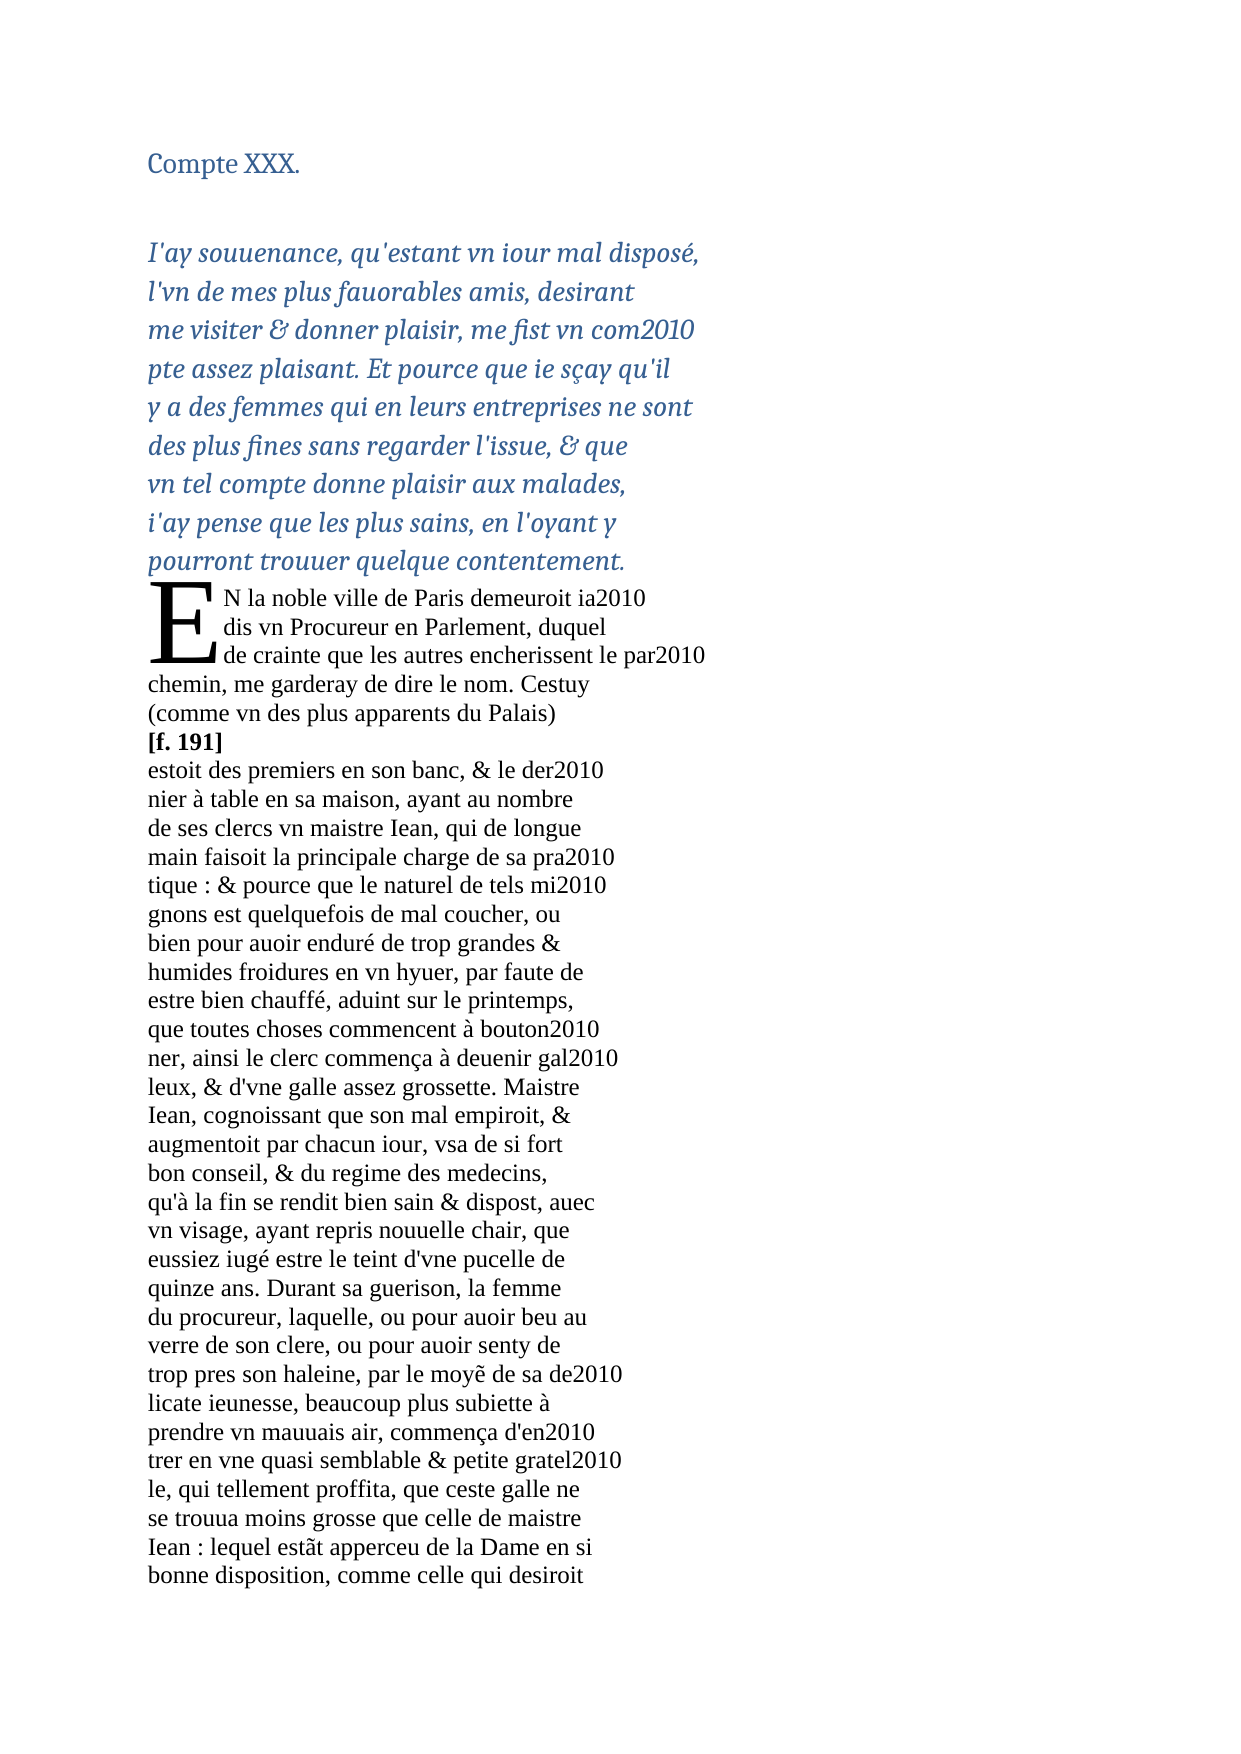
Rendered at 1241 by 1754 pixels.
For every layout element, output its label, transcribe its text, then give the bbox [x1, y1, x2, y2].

subtitle Compte XXX. [148, 148, 1093, 181]
text EN la noble ville de Paris demeuroit ia2010 dis vn Procureur en Parlement, duquel de crainte que les autres encherissent le par2010 chemin, me garderay de dire le nom. Cestuy (comme vn des plus apparents du Palais) [f. 191] estoit des premiers en son banc, & le der2010 nier à table en sa maison, ayant au nombre de ses clercs vn maistre Iean, qui de longue main faisoit la principale charge de sa pra2010 tique : & pource que le naturel de tels mi2010 gnons est quelquefois de mal coucher, ou bien pour auoir enduré de trop grandes & humides froidures en vn hyuer, par faute de estre bien chauffé, aduint sur le printemps, que toutes choses commencent à bouton2010 ner, ainsi le clerc commença à deuenir gal2010 leux, & d'vne galle assez grossette. Maistre Iean, cognoissant que son mal empiroit, & augmentoit par chacun iour, vsa de si fort bon conseil, & du regime des medecins, qu'à la fin se rendit bien sain & dispost, auec vn visage, ayant repris nouuelle chair, que eussiez iugé estre le teint d'vne pucelle de quinze ans. Durant sa guerison, la femme du procureur, laquelle, ou pour auoir beu au verre de son clere, ou pour auoir senty de trop pres son haleine, par le moyẽ de sa de2010 licate ieunesse, beaucoup plus subiette à prendre vn mauuais air, commença d'en2010 trer en vne quasi semblable & petite gratel2010 le, qui tellement proffita, que ceste galle ne se trouua moins grosse que celle de maistre Iean : lequel estãt apperceu de la Dame en si bonne disposition, comme celle qui desiroit [148, 583, 1093, 1589]
subtitle I'ay souuenance, qu'estant vn iour mal disposé, l'vn de mes plus fauorables amis, desirant me visiter & donner plaisir, me fist vn com2010 pte assez plaisant. Et pource que ie sçay qu'il y a des femmes qui en leurs entreprises ne sont des plus fines sans regarder l'issue, & que vn tel compte donne plaisir aux malades, i'ay pense que les plus sains, en l'oyant y pourront trouuer quelque contentement. [148, 236, 1093, 578]
